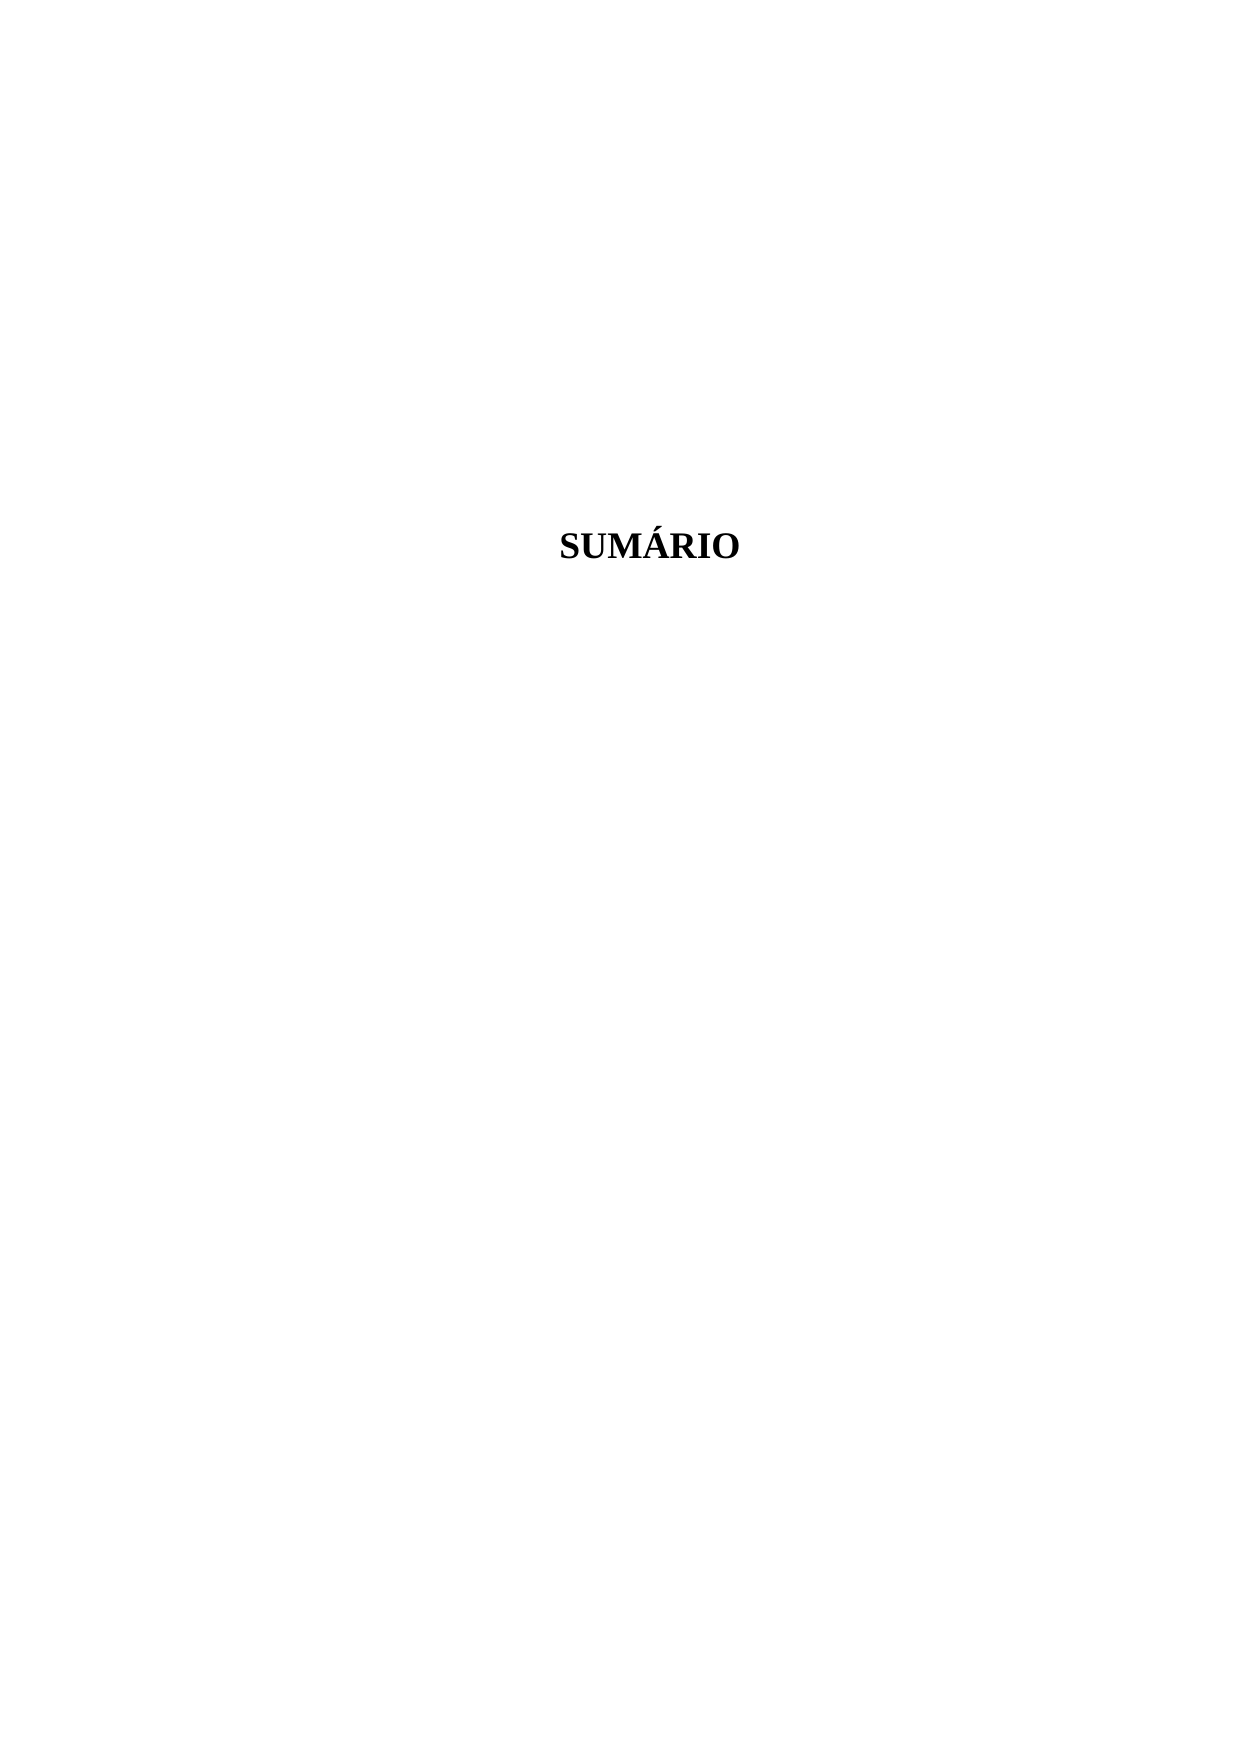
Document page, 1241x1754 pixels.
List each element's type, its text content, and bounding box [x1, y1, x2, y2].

text SUMÁRIO [177, 523, 1122, 566]
